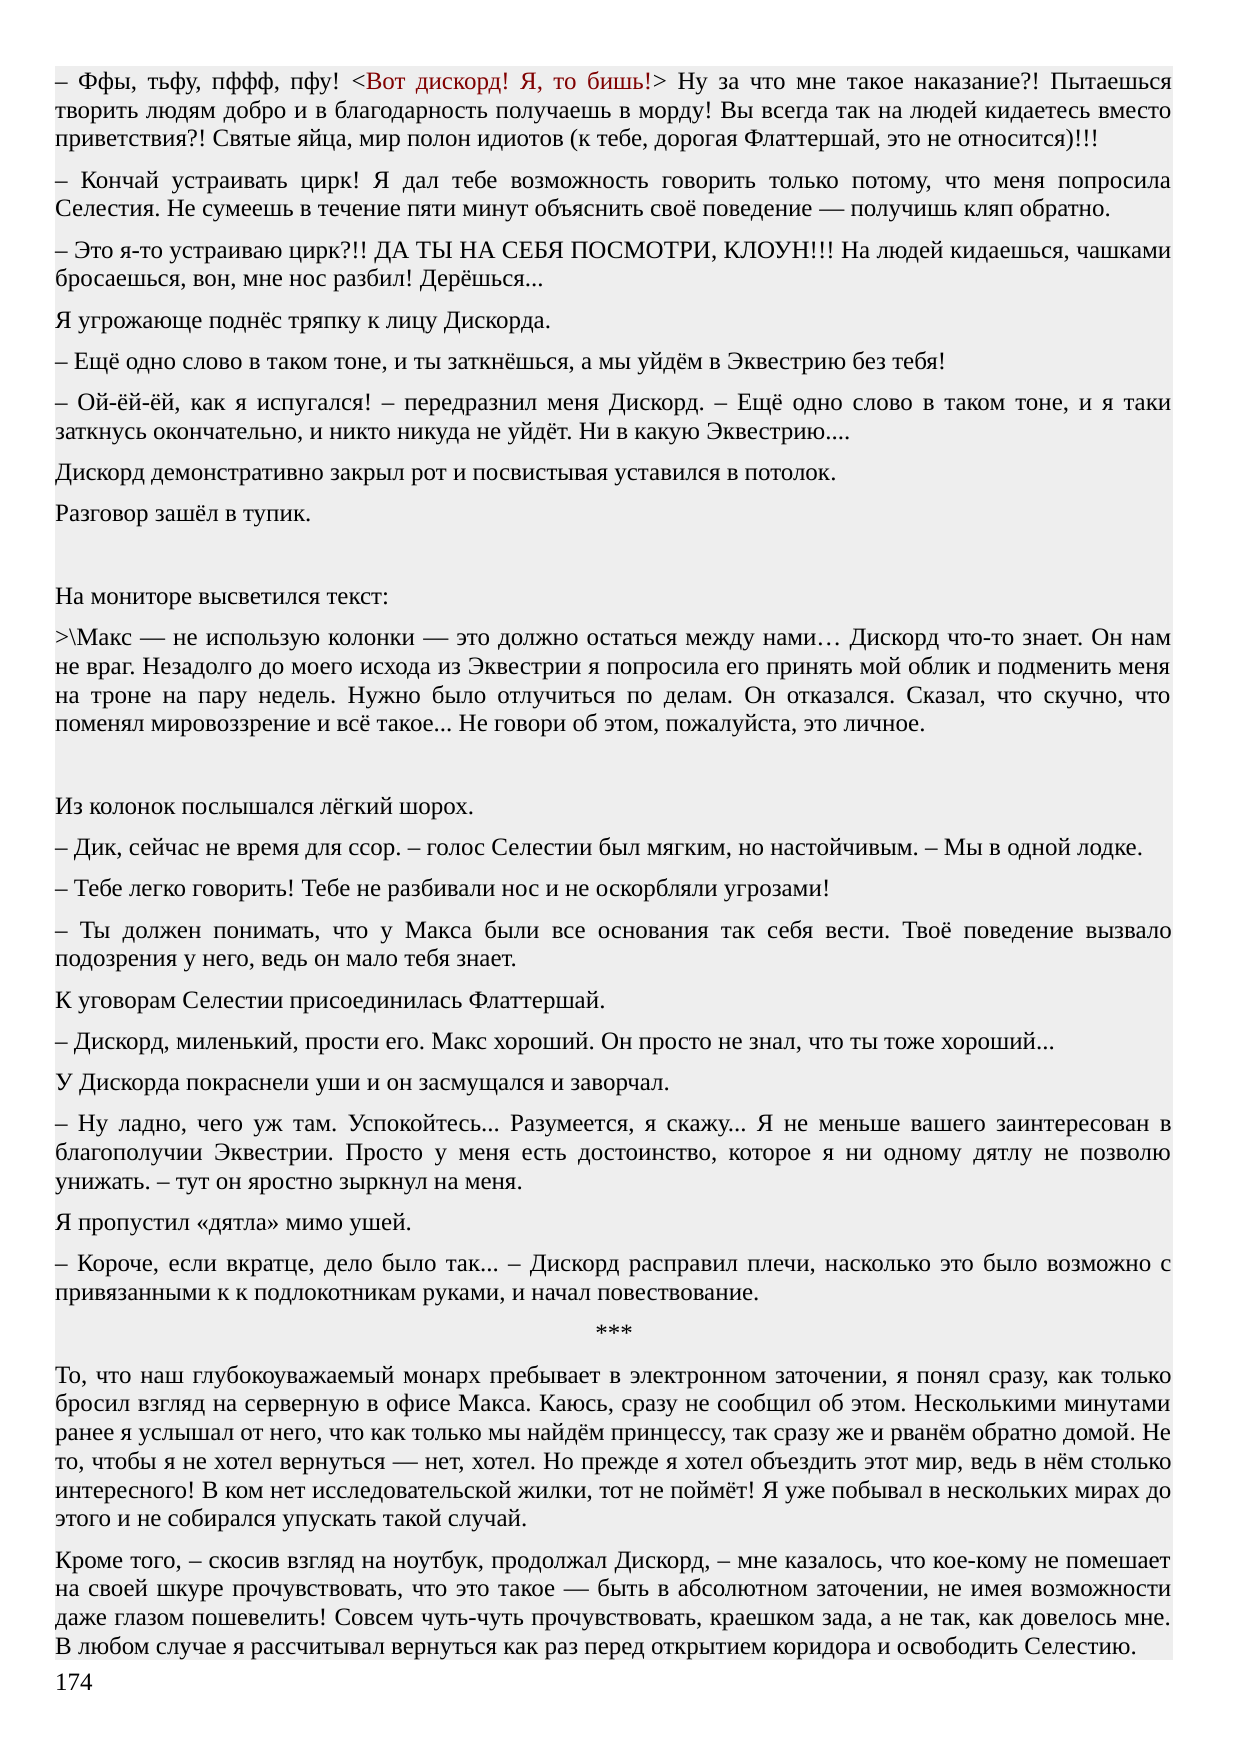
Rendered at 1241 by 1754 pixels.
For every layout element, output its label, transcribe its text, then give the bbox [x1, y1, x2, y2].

text – Тебе легко говорить! Тебе не разбивали нос и не оскорбляли угрозами! [55, 873, 1173, 902]
text Я угрожающе поднёс тряпку к лицу Дискорда. [55, 305, 1173, 333]
text – Кончай устраивать цирк! Я дал тебе возможность говорить только потому, что меня попросила Селестия. Не сумеешь в течение пяти минут объяснить своё поведение — получишь кляп обратно. [55, 165, 1173, 222]
text – Ой-ёй-ёй, как я испугался! – передразнил меня Дискорд. – Ещё одно слово в таком тоне, и я таки заткнусь окончательно, и никто никуда не уйдёт. Ни в какую Эквестрию.... [55, 387, 1173, 445]
text На мониторе высветился текст: [55, 581, 1173, 610]
text К уговорам Селестии присоединилась Флаттершай. [55, 985, 1173, 1013]
text – Короче, если вкратце, дело было так... – Дискорд расправил плечи, насколько это было возможно с привязанными к к подлокотникам руками, и начал повествование. [55, 1248, 1173, 1306]
text – Дискорд, миленький, прости его. Макс хороший. Он просто не знал, что ты тоже хороший... [55, 1026, 1173, 1055]
text То, что наш глубокоуважаемый монарх пребывает в электронном заточении, я понял сразу, как только бросил взгляд на серверную в офисе Макса. Каюсь, сразу не сообщил об этом. Несколькими минутами ранее я услышал от него, что как только мы найдём принцессу, так сразу же и рванём обратно домой. Не то, чтобы я не хотел вернуться — нет, хотел. Но прежде я хотел объездить этот мир, ведь в нём столько интересного! В ком нет исследовательской жилки, тот не поймёт! Я уже побывал в нескольких мирах до этого и не собирался упускать такой случай. [55, 1360, 1173, 1532]
text – Ффы, тьфу, пффф, пфу! <Вот дискорд! Я, то бишь!> Ну за что мне такое наказание?! Пытаешься творить людям добро и в благодарность получаешь в морду! Вы всегда так на людей кидаетесь вместо приветствия?! Святые яйца, мир полон идиотов (к тебе, дорогая Флаттершай, это не относится)!!! [55, 66, 1173, 152]
text – Это я-то устраиваю цирк?!! ДА ТЫ НА СЕБЯ ПОСМОТРИ, КЛОУН!!! На людей кидаешься, чашками бросаешься, вон, мне нос разбил! Дерёшься... [55, 235, 1173, 292]
text У Дискорда покраснели уши и он засмущался и заворчал. [55, 1067, 1173, 1096]
text Разговор зашёл в тупик. [55, 498, 1173, 527]
text – Ну ладно, чего уж там. Успокойтесь... Разумеется, я скажу... Я не меньше вашего заинтересован в благополучии Эквестрии. Просто у меня есть достоинство, которое я ни одному дятлу не позволю унижать. – тут он яростно зыркнул на меня. [55, 1108, 1173, 1195]
text – Ещё одно слово в таком тоне, и ты заткнёшься, а мы уйдём в Эквестрию без тебя! [55, 346, 1173, 375]
text – Ты должен понимать, что у Макса были все основания так себя вести. Твоё поведение вызвало подозрения у него, ведь он мало тебя знает. [55, 915, 1173, 972]
text *** [55, 1318, 1173, 1347]
text Дискорд демонстративно закрыл рот и посвистывая уставился в потолок. [55, 457, 1173, 486]
text – Дик, сейчас не время для ссор. – голос Селестии был мягким, но настойчивым. – Мы в одной лодке. [55, 832, 1173, 861]
text >\Макс — не использую колонки — это должно остаться между нами… Дискорд что-то знает. Он нам не враг. Незадолго до моего исхода из Эквестрии я попросила его принять мой облик и подменить меня на троне на пару недель. Нужно было отлучиться по делам. Он отказался. Сказал, что скучно, что поменял мировоззрение и всё такое... Не говори об этом, пожалуйста, это личное. [55, 622, 1173, 737]
text Я пропустил «дятла» мимо ушей. [55, 1207, 1173, 1236]
text Кроме того, – скосив взгляд на ноутбук, продолжал Дискорд, – мне казалось, что кое-кому не помешает на своей шкуре прочувствовать, что это такое — быть в абсолютном заточении, не имея возможности даже глазом пошевелить! Совсем чуть-чуть прочувствовать, краешком зада, а не так, как довелось мне. В любом случае я рассчитывал вернуться как раз перед открытием коридора и освободить Селестию. [55, 1545, 1173, 1660]
text Из колонок послышался лёгкий шорох. [55, 791, 1173, 820]
